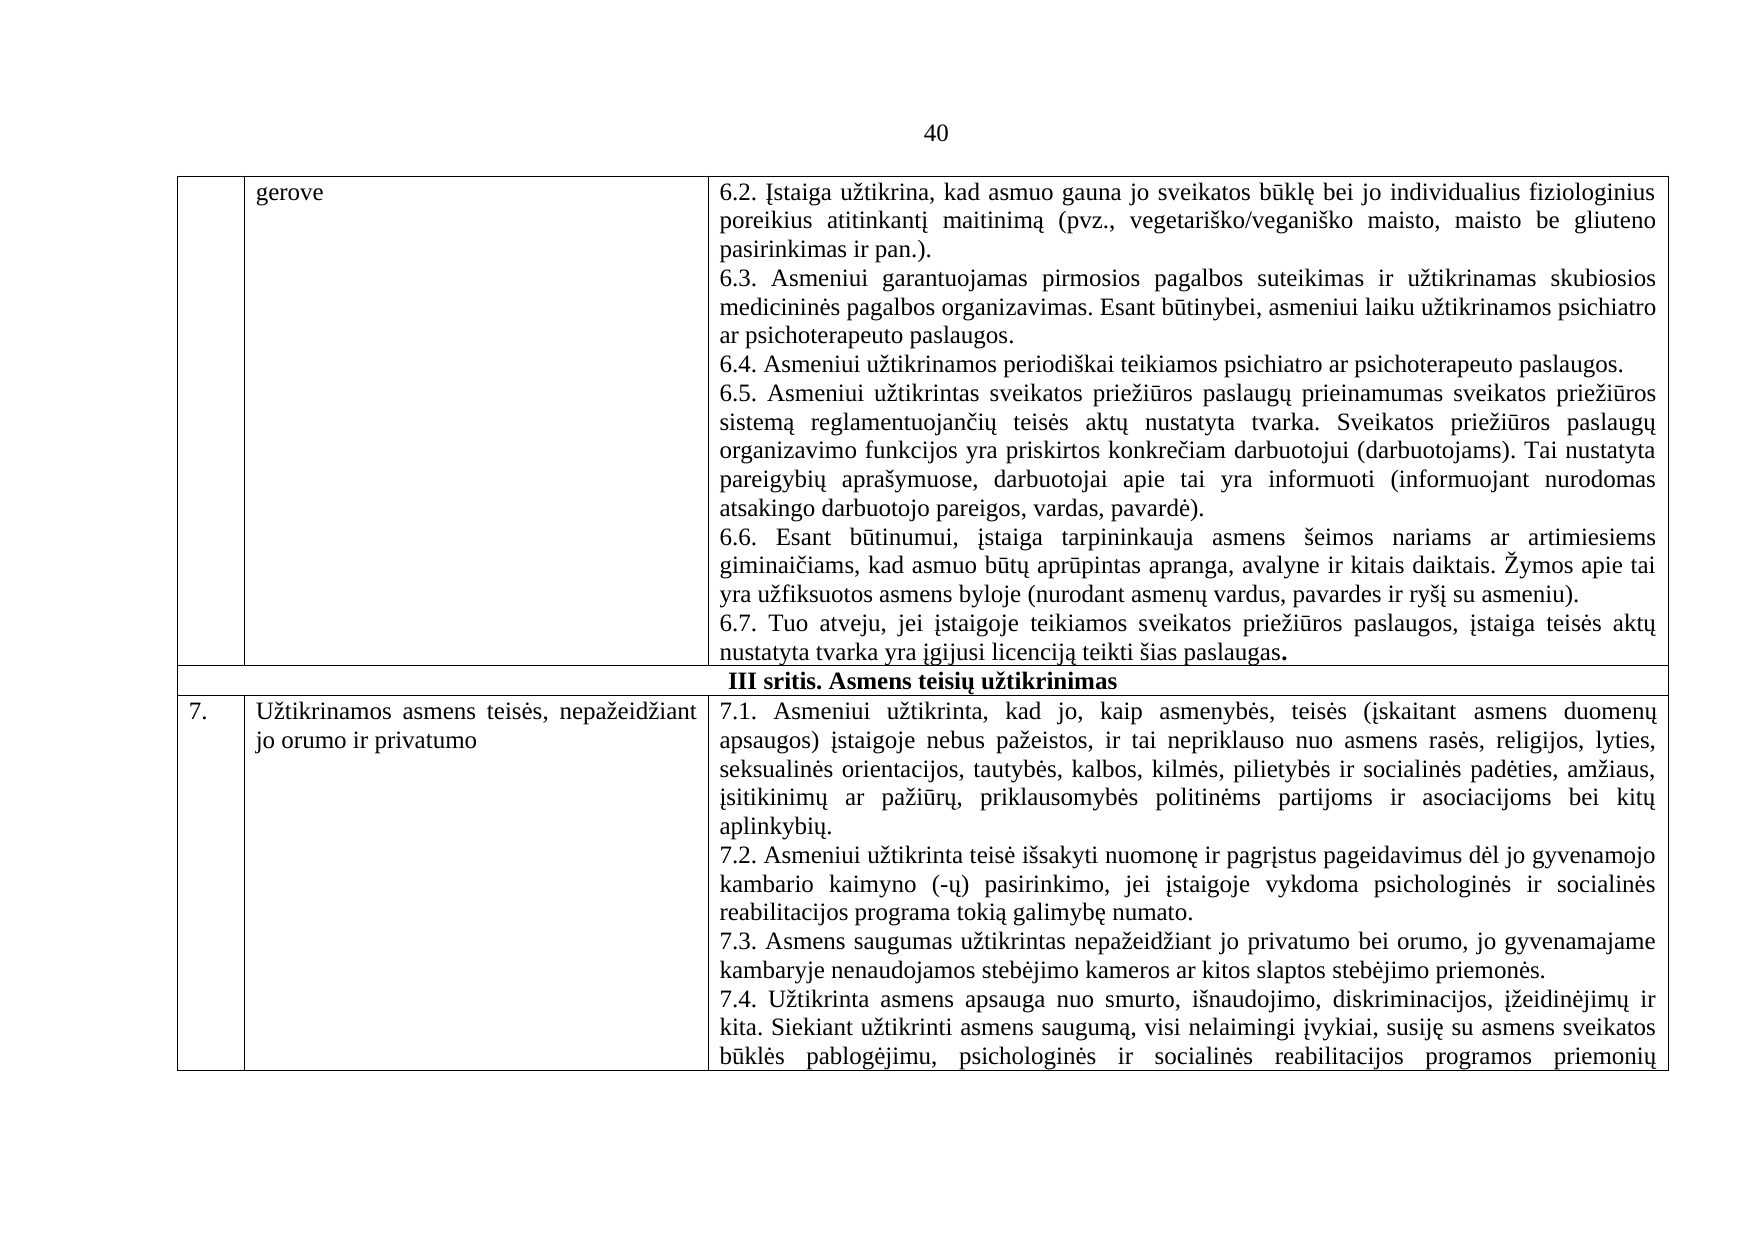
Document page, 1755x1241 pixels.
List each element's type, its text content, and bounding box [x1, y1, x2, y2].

table_cell 7.1. Asmeniui užtikrinta, kad jo, kaip asmenybės, teisės (įskaitant asmens duomenų apsaugos) įstaigoje nebus pažeistos, ir tai nepriklauso nuo asmens rasės, religijos, lyties, seksualinės orientacijos, tautybės, kalbos, kilmės, pilietybės ir socialinės padėties, amžiaus, įsitikinimų ar pažiūrų, priklausomybės politinėms partijoms ir asociacijoms bei kitų aplinkybių. 7.2. Asmeniui užtikrinta teisė išsakyti nuomonę ir pagrįstus pageidavimus dėl jo gyvenamojo kambario kaimyno (-ų) pasirinkimo, jei įstaigoje vykdoma psichologinės ir socialinės reabilitacijos programa tokią galimybę numato. 7.3. Asmens saugumas užtikrintas nepažeidžiant jo privatumo bei orumo, jo gyvenamajame kambaryje nenaudojamos stebėjimo kameros ar kitos slaptos stebėjimo priemonės. 7.4. Užtikrinta asmens apsauga nuo smurto, išnaudojimo, diskriminacijos, įžeidinėjimų ir kita. Siekiant užtikrinti asmens saugumą, visi nelaimingi įvykiai, susiję su asmens sveikatos būklės pablogėjimu, psichologinės ir socialinės reabilitacijos programos priemonių [709, 696, 1668, 1070]
table_cell gerove [245, 177, 708, 665]
table_cell Užtikrinamos asmens teisės, nepažeidžiant jo orumo ir privatumo [245, 696, 708, 1070]
table_cell [178, 177, 244, 665]
table_cell 6.2. Įstaiga užtikrina, kad asmuo gauna jo sveikatos būklę bei jo individualius fiziologinius poreikius atitinkantį maitinimą (pvz., vegetariško/veganiško maisto, maisto be gliuteno pasirinkimas ir pan.). 6.3. Asmeniui garantuojamas pirmosios pagalbos suteikimas ir užtikrinamas skubiosios medicininės pagalbos organizavimas. Esant būtinybei, asmeniui laiku užtikrinamos psichiatro ar psichoterapeuto paslaugos. 6.4. Asmeniui užtikrinamos periodiškai teikiamos psichiatro ar psichoterapeuto paslaugos. 6.5. Asmeniui užtikrintas sveikatos priežiūros paslaugų prieinamumas sveikatos priežiūros sistemą reglamentuojančių teisės aktų nustatyta tvarka. Sveikatos priežiūros paslaugų organizavimo funkcijos yra priskirtos konkrečiam darbuotojui (darbuotojams). Tai nustatyta pareigybių aprašymuose, darbuotojai apie tai yra informuoti (informuojant nurodomas atsakingo darbuotojo pareigos, vardas, pavardė). 6.6. Esant būtinumui, įstaiga tarpininkauja asmens šeimos nariams ar artimiesiems giminaičiams, kad asmuo būtų aprūpintas apranga, avalyne ir kitais daiktais. Žymos apie tai yra užfiksuotos asmens byloje (nurodant asmenų vardus, pavardes ir ryšį su asmeniu). 6.7. Tuo atveju, jei įstaigoje teikiamos sveikatos priežiūros paslaugos, įstaiga teisės aktų nustatyta tvarka yra įgijusi licenciją teikti šias paslaugas. [709, 177, 1668, 665]
table_cell III sritis. Asmens teisių užtikrinimas [178, 666, 1668, 695]
table_cell 7. [178, 696, 244, 1070]
